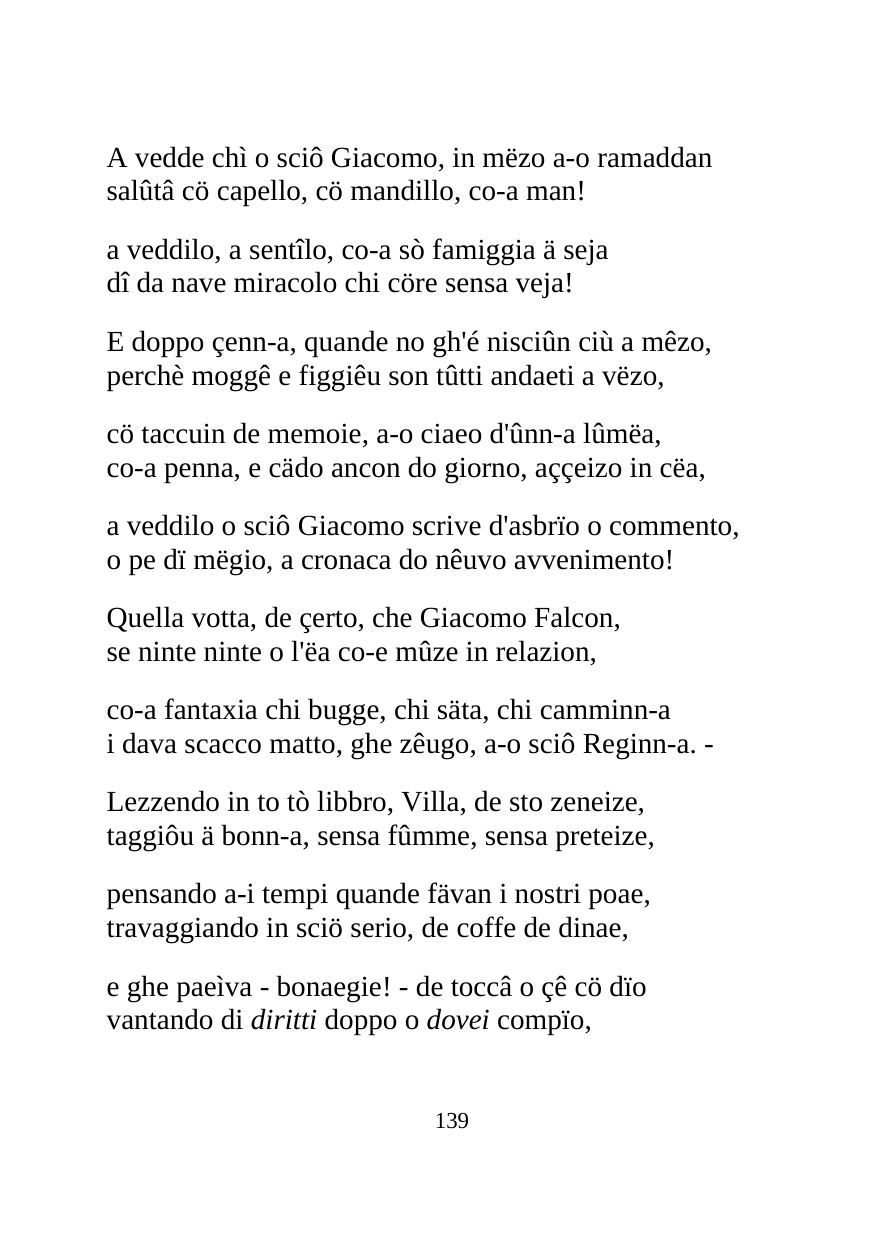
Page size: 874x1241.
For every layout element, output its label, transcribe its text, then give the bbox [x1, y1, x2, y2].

text E doppo çenn-a, quande no gh'é nisciûn ciù a mêzo, perchè moggê e figgiêu son tûtti andaeti a vëzo, [106, 324, 768, 391]
text a veddilo, a sentîlo, co-a sò famiggia ä seja dî da nave miracolo chi cöre sensa veja! [106, 232, 768, 299]
text cö taccuin de memoie, a-o ciaeo d'ûnn-a lûmëa, co-a penna, e cädo ancon do giorno, aççeizo in cëa, [106, 416, 768, 483]
text A vedde chì o sciô Giacomo, in mëzo a-o ramaddan salûtâ cö capello, cö mandillo, co-a man! [106, 140, 768, 207]
text co-a fantaxia chi bugge, chi säta, chi camminn-a i dava scacco matto, ghe zêugo, a-o sciô Reginn-a. - [106, 692, 768, 759]
text pensando a-i tempi quande fävan i nostri poae, travaggiando in sciö serio, de coffe de dinae, [106, 877, 768, 944]
text Lezzendo in to tò libbro, Villa, de sto zeneize, taggiôu ä bonn-a, sensa fûmme, sensa preteize, [106, 784, 768, 852]
text a veddilo o sciô Giacomo scrive d'asbrïo o commento, o pe dï mëgio, a cronaca do nêuvo avvenimento! [106, 508, 768, 575]
text Quella votta, de çerto, che Giacomo Falcon, se ninte ninte o l'ëa co-e mûze in relazion, [106, 600, 768, 667]
text e ghe paeìva - bonaegie! - de toccâ o çê cö dïo vantando di diritti doppo o dovei compïo, [106, 969, 768, 1036]
